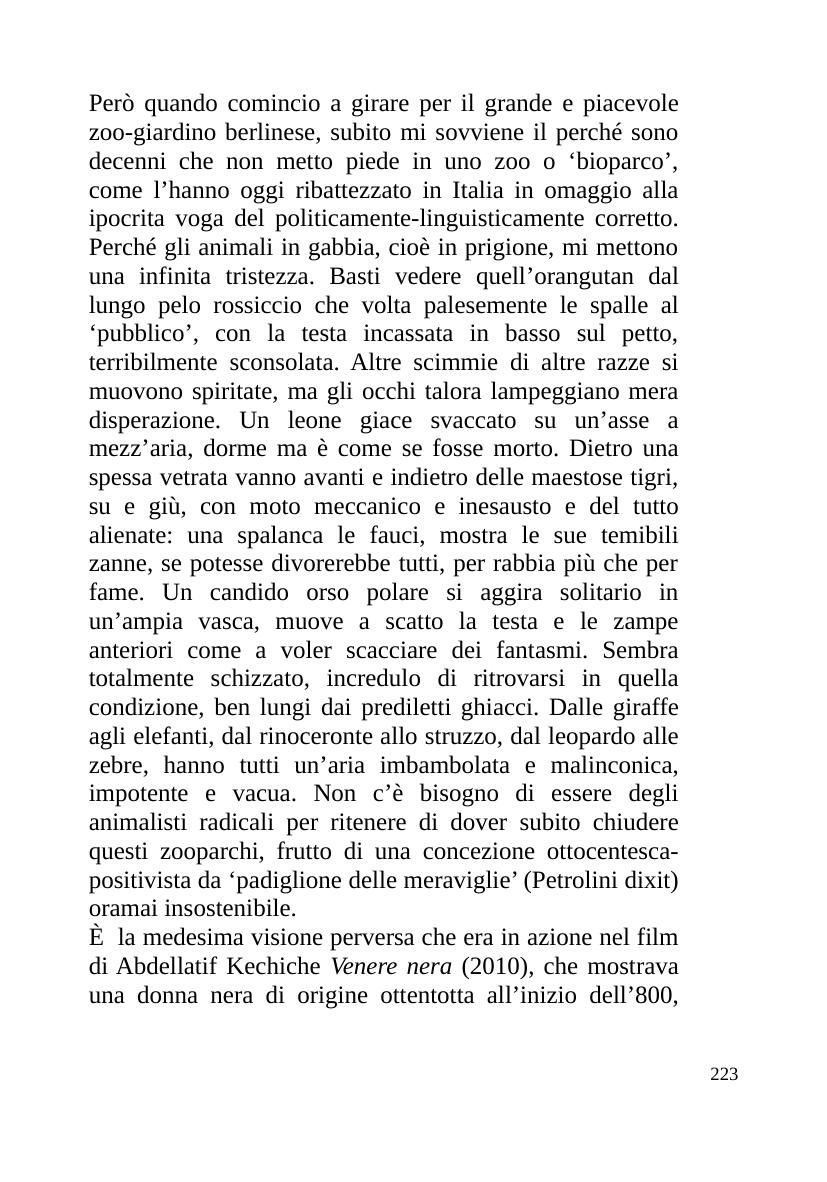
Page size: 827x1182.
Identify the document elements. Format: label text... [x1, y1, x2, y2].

text È la medesima visione perversa che era in azione nel film di Abdellatif Kechiche Venere nera (2010), che mostrava una donna nera di origine ottentotta all’inizio dell’800, [88, 922, 679, 1008]
text Però quando comincio a girare per il grande e piacevole zoo-giardino berlinese, subito mi sovviene il perché sono decenni che non metto piede in uno zoo o ‘bioparco’, come l’hanno oggi ribattezzato in Italia in omaggio alla ipocrita voga del politicamente-linguisticamente corretto. Perché gli animali in gabbia, cioè in prigione, mi mettono una infinita tristezza. Basti vedere quell’orangutan dal lungo pelo rossiccio che volta palesemente le spalle al ‘pubblico’, con la testa incassata in basso sul petto, terribilmente sconsolata. Altre scimmie di altre razze si muovono spiritate, ma gli occhi talora lampeggiano mera disperazione. Un leone giace svaccato su un’asse a mezz’aria, dorme ma è come se fosse morto. Dietro una spessa vetrata vanno avanti e indietro delle maestose tigri, su e giù, con moto meccanico e inesausto e del tutto alienate: una spalanca le fauci, mostra le sue temibili zanne, se potesse divorerebbe tutti, per rabbia più che per fame. Un candido orso polare si aggira solitario in un’ampia vasca, muove a scatto la testa e le zampe anteriori come a voler scacciare dei fantasmi. Sembra totalmente schizzato, incredulo di ritrovarsi in quella condizione, ben lungi dai prediletti ghiacci. Dalle giraffe agli elefanti, dal rinoceronte allo struzzo, dal leopardo alle zebre, hanno tutti un’aria imbambolata e malinconica, impotente e vacua. Non c’è bisogno di essere degli animalisti radicali per ritenere di dover subito chiudere questi zooparchi, frutto di una concezione ottocentesca-positivista da ‘padiglione delle meraviglie’ (Petrolini dixit) oramai insostenibile. [88, 88, 679, 922]
